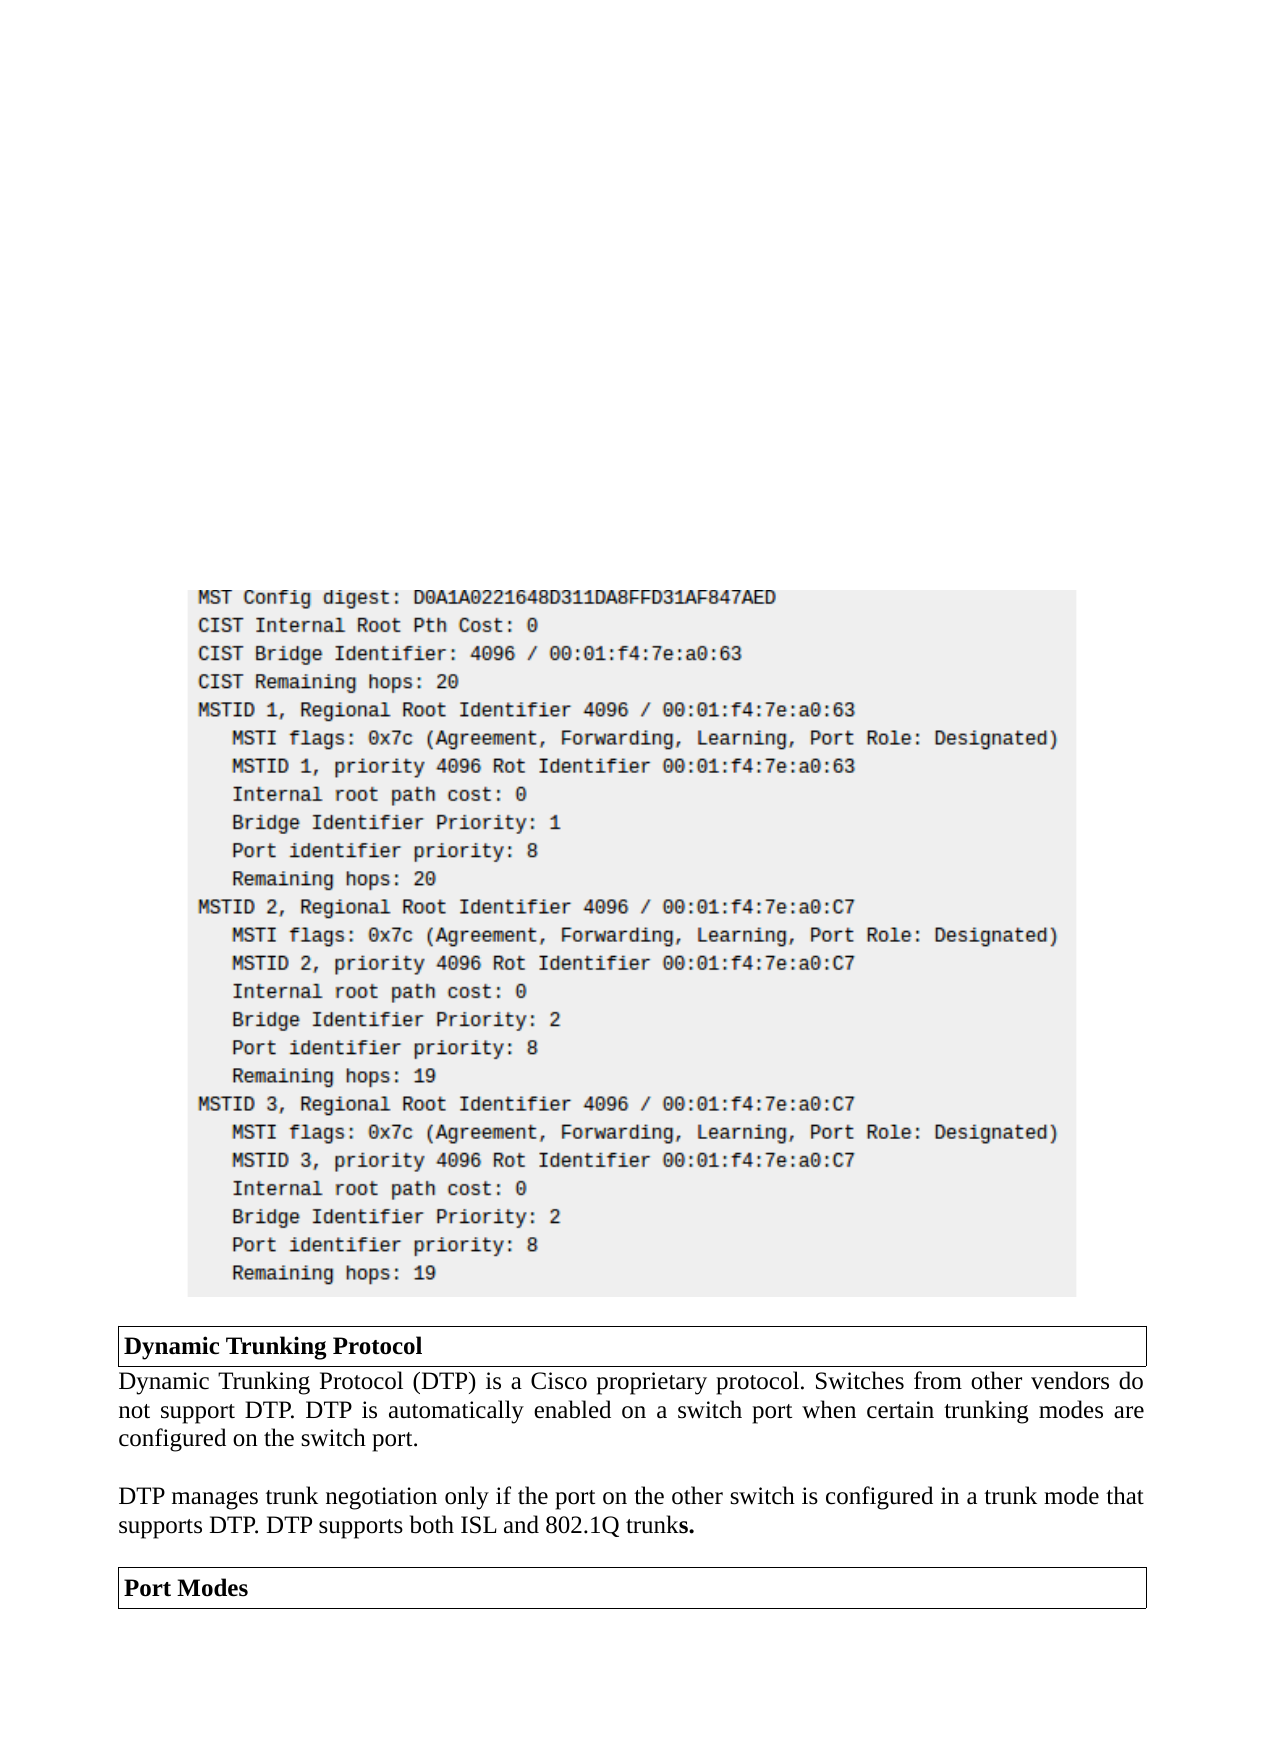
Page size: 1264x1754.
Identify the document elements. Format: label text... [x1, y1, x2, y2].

table_header Port Modes [119, 1568, 1146, 1608]
text Dynamic Trunking Protocol (DTP) is a Cisco proprietary protocol. Switches from other vendors do not support DTP. DTP is automatically enabled on a switch port when certain trunking modes are configured on the switch port. [118, 1367, 1146, 1452]
table_header Dynamic Trunking Protocol [119, 1327, 1146, 1366]
picture [187, 590, 1077, 1297]
text DTP manages trunk negotiation only if the port on the other switch is configured in a trunk mode that supports DTP. DTP supports both ISL and 802.1Q trunks. [118, 1481, 1146, 1538]
